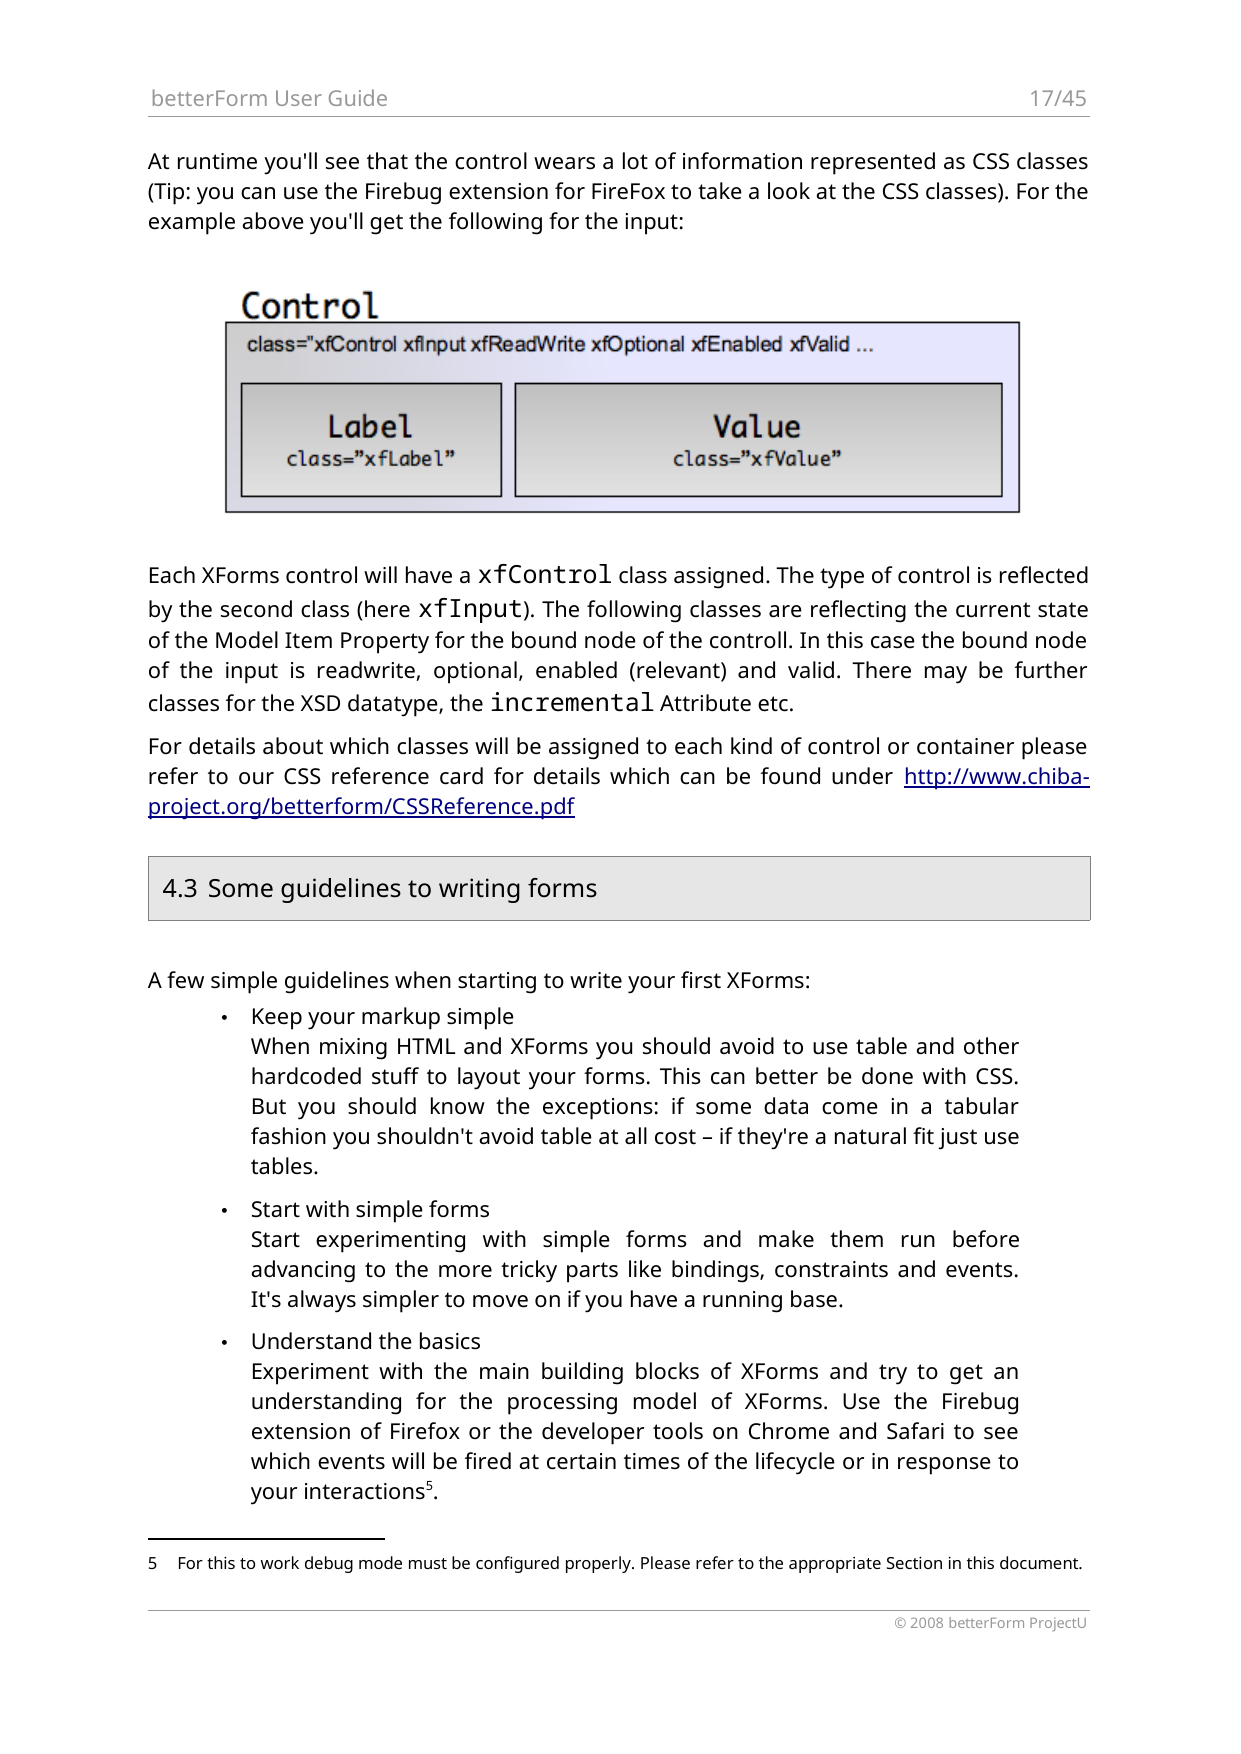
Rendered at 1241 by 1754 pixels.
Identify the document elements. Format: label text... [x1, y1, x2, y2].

text For details about which classes will be assigned to each kind of control or container please refer to our CSS reference card for details which can be found under http://www.chiba-project.org/betterform/CSSReference.pdf [148, 731, 1090, 821]
text A few simple guidelines when starting to write your first XForms: [148, 965, 1090, 995]
picture [202, 278, 1038, 557]
text At runtime you'll see that the control wears a lot of information represented as CSS classes (Tip: you can use the Firebug extension for FireFox to take a look at the CSS classes). For the example above you'll get the following for the input: [148, 146, 1090, 236]
text Each XForms control will have a xfControl class assigned. The type of control is reflected by the second class (here xfInput). The following classes are reflecting the current state of the Model Item Property for the bound node of the controll. In this case the bound node of the input is readwrite, optional, enabled (relevant) and valid. There may be further classes for the XSD datatype, the incremental Attribute etc. [148, 557, 1090, 719]
subtitle Some guidelines to writing forms [149, 857, 1090, 920]
list Understand the basics Experiment with the main building blocks of XForms and try to get an understanding for the processing model of XForms. Use the Firebug extension of Firefox or the developer tools on Chrome and Safari to see which events will be fired at certain times of the lifecycle or in response to your interactions. [221, 1326, 1021, 1506]
list Start with simple forms Start experimenting with simple forms and make them run before advancing to the more tricky parts like bindings, constraints and events. It's always simpler to move on if you have a running base. [221, 1194, 1021, 1314]
list For this to work debug mode must be configured properly. Please refer to the appropriate Section in this document. [148, 1552, 1093, 1574]
list Keep your markup simple When mixing HTML and XForms you should avoid to use table and other hardcoded stuff to layout your forms. This can better be done with CSS. But you should know the exceptions: if some data come in a tabular fashion you shouldn't avoid table at all cost – if they're a natural fit just use tables. [221, 1001, 1021, 1181]
